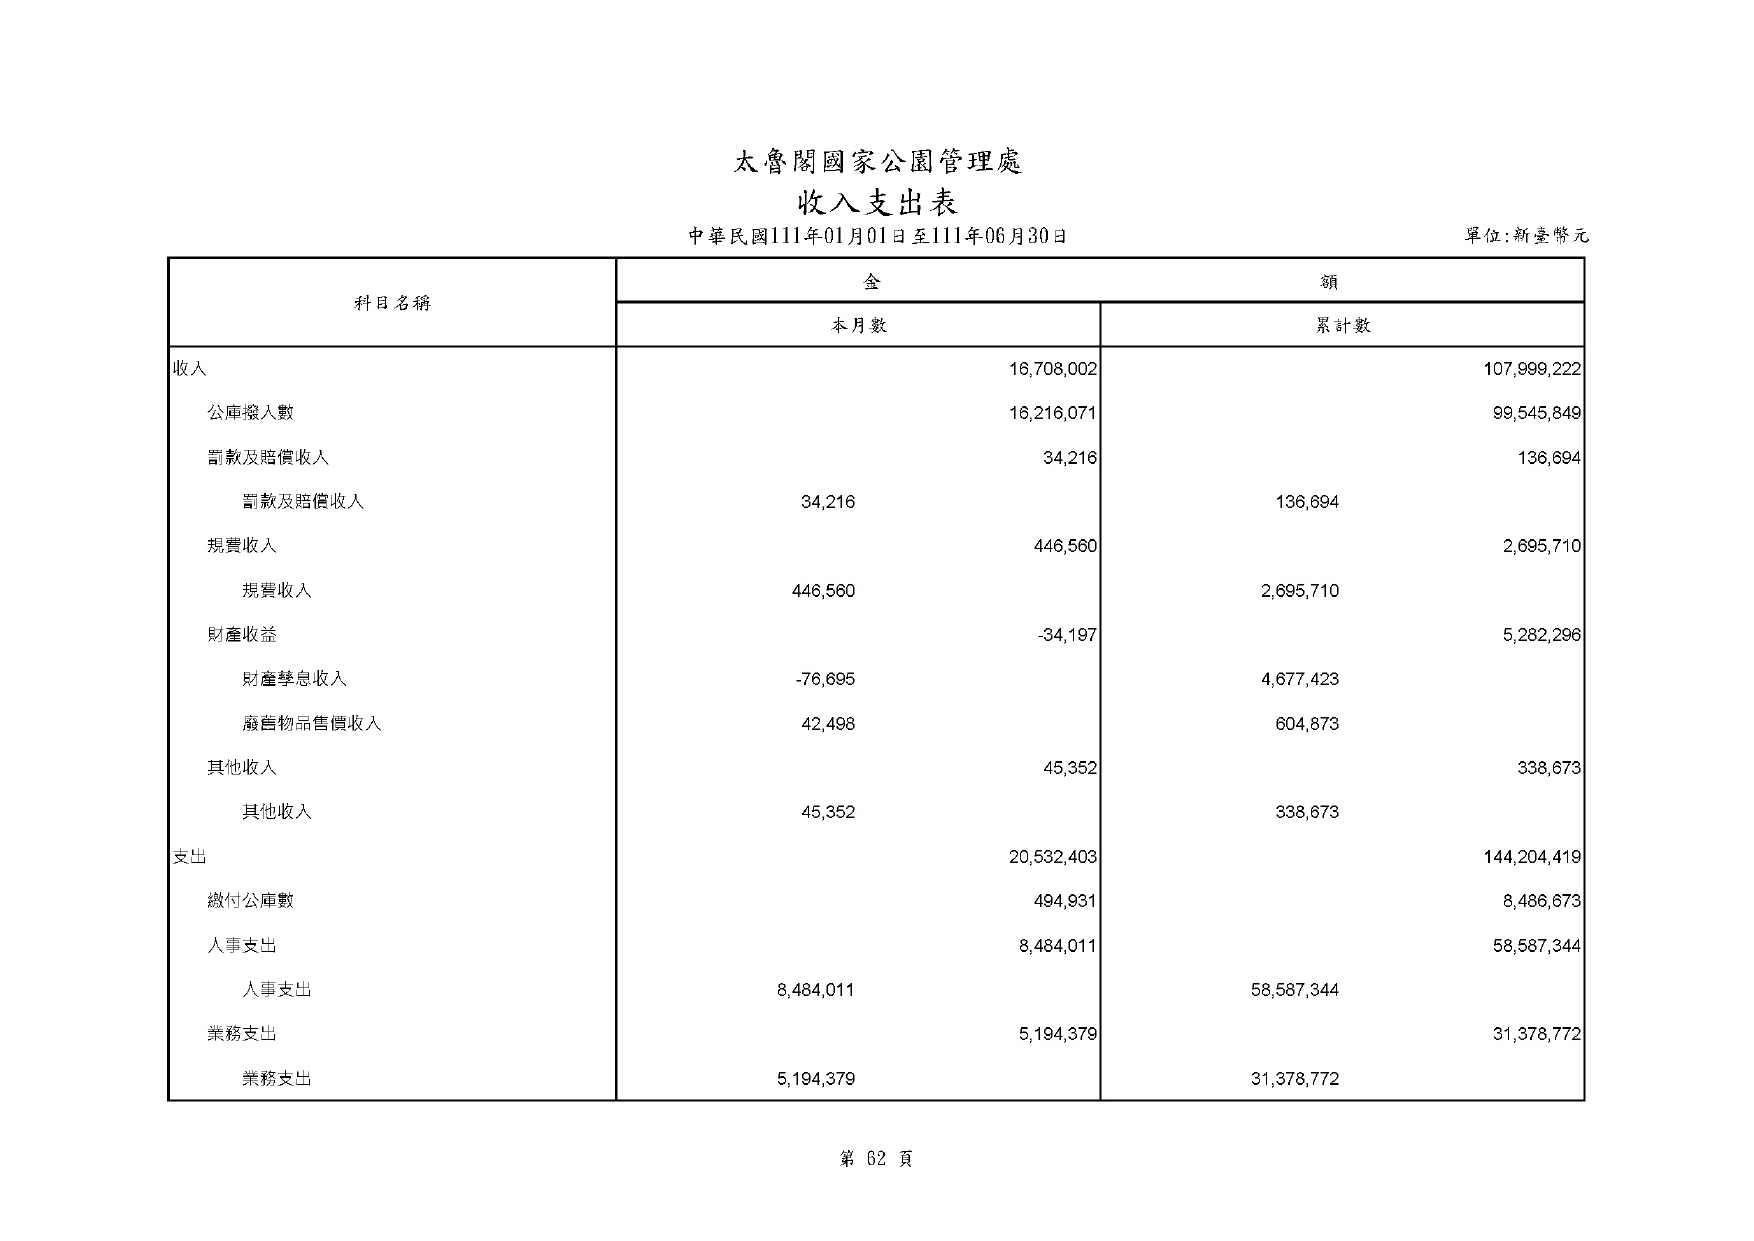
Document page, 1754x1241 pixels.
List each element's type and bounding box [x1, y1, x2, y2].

picture [59, 59, 1695, 1216]
